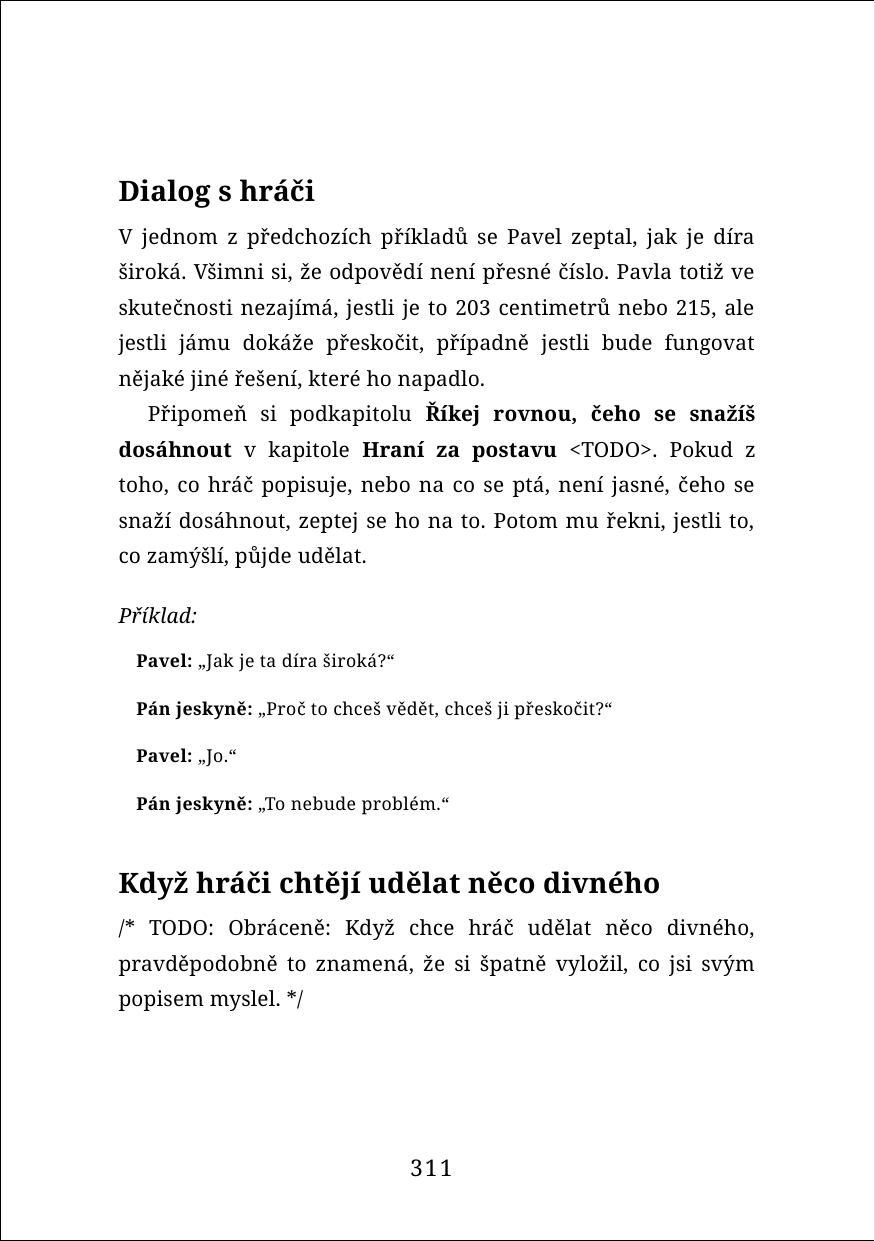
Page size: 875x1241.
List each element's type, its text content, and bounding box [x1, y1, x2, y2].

subtitle Dialog s hráči [118, 172, 756, 210]
text Pán jeskyně: „Proč to chceš vědět, chceš ji přeskočit?“ [136, 696, 756, 720]
text V jednom z předchozích příkladů se Pavel zeptal, jak je díra široká. Všimni si, že odpovědí není přesné číslo. Pavla totiž ve skutečnosti nezajímá, jestli je to 203 centimetrů nebo 215, ale jestli jámu dokáže přeskočit, případně jestli bude fungovat nějaké jiné řešení, které ho napadlo. Připomeň si podkapitolu Říkej rovnou, čeho se snažíš dosáhnout v kapitole Hraní za postavu <TODO>. Pokud z toho, co hráč popisuje, nebo na co se ptá, není jasné, čeho se snaží dosáhnout, zeptej se ho na to. Potom mu řekni, jestli to, co zamýšlí, půjde udělat. [118, 222, 756, 570]
text Pavel: „Jo.“ [136, 744, 756, 768]
subtitle Když hráči chtějí udělat něco divného [118, 863, 756, 902]
text Pavel: „Jak je ta díra široká?“ [136, 648, 756, 672]
text /* TODO: Obráceně: Když chce hráč udělat něco divného, pravděpodobně to znamená, že si špatně vyložil, co jsi svým popisem myslel. */ [118, 913, 756, 1013]
text Pán jeskyně: „To nebude problém.“ [136, 792, 756, 816]
text Příklad: [118, 601, 756, 629]
